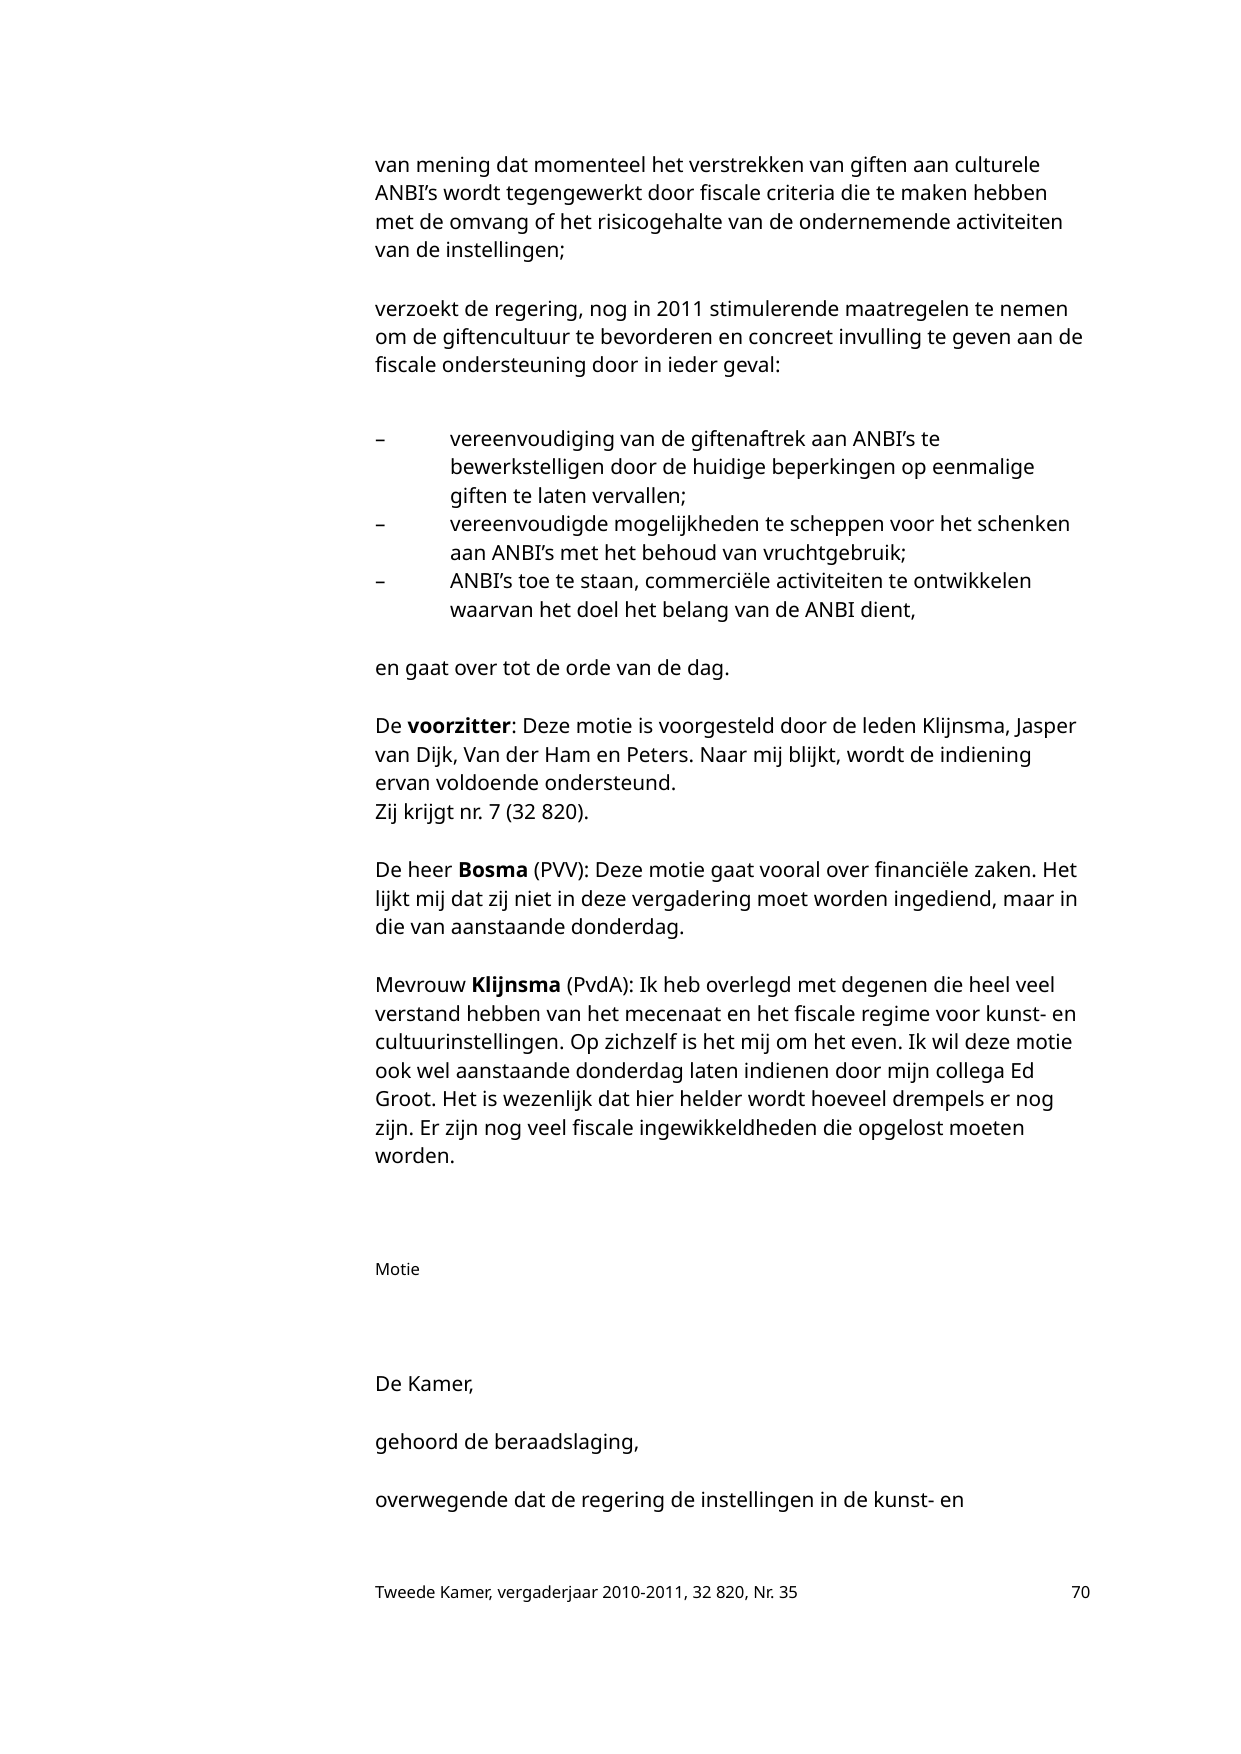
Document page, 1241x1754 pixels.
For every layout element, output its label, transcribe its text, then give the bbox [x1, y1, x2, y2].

list vereenvoudigde mogelijkheden te scheppen voor het schenken aan ANBI’s met het behoud van vruchtgebruik; [375, 509, 1090, 566]
text overwegende dat de regering de instellingen in de kunst- en [375, 1486, 1090, 1514]
text De heer Bosma (PVV): Deze motie gaat vooral over financiële zaken. Het lijkt mij dat zij niet in deze vergadering moet worden ingediend, maar in die van aanstaande donderdag. [375, 855, 1090, 941]
list ANBI’s toe te staan, commerciële activiteiten te ontwikkelen waarvan het doel het belang van de ANBI dient, [375, 566, 1090, 623]
text en gaat over tot de orde van de dag. [375, 653, 1090, 682]
text Mevrouw Klijnsma (PvdA): Ik heb overlegd met degenen die heel veel verstand hebben van het mecenaat en het fiscale regime voor kunst- en cultuurinstellingen. Op zichzelf is het mij om het even. Ik wil deze motie ook wel aanstaande donderdag laten indienen door mijn collega Ed Groot. Het is wezenlijk dat hier helder wordt hoeveel drempels er nog zijn. Er zijn nog veel fiscale ingewikkeldheden die opgelost moeten worden. [375, 971, 1090, 1170]
text verzoekt de regering, nog in 2011 stimulerende maatregelen te nemen om de giftencultuur te bevorderen en concreet invulling te geven aan de fiscale ondersteuning door in ieder geval: [375, 294, 1090, 379]
text Zij krijgt nr. 7 (32 820). [375, 797, 1090, 825]
table_header Motie [375, 1258, 1090, 1310]
text De Kamer, [375, 1369, 1090, 1397]
text van mening dat momenteel het verstrekken van giften aan culturele ANBI’s wordt tegengewerkt door fiscale criteria die te maken hebben met de omvang of het risicogehalte van de ondernemende activiteiten van de instellingen; [375, 150, 1090, 264]
list vereenvoudiging van de giftenaftrek aan ANBI’s te bewerkstelligen door de huidige beperkingen op eenmalige giften te laten vervallen; [375, 424, 1090, 509]
text De voorzitter: Deze motie is voorgesteld door de leden Klijnsma, Jasper van Dijk, Van der Ham en Peters. Naar mij blijkt, wordt de indiening ervan voldoende ondersteund. [375, 712, 1090, 797]
text gehoord de beraadslaging, [375, 1427, 1090, 1456]
